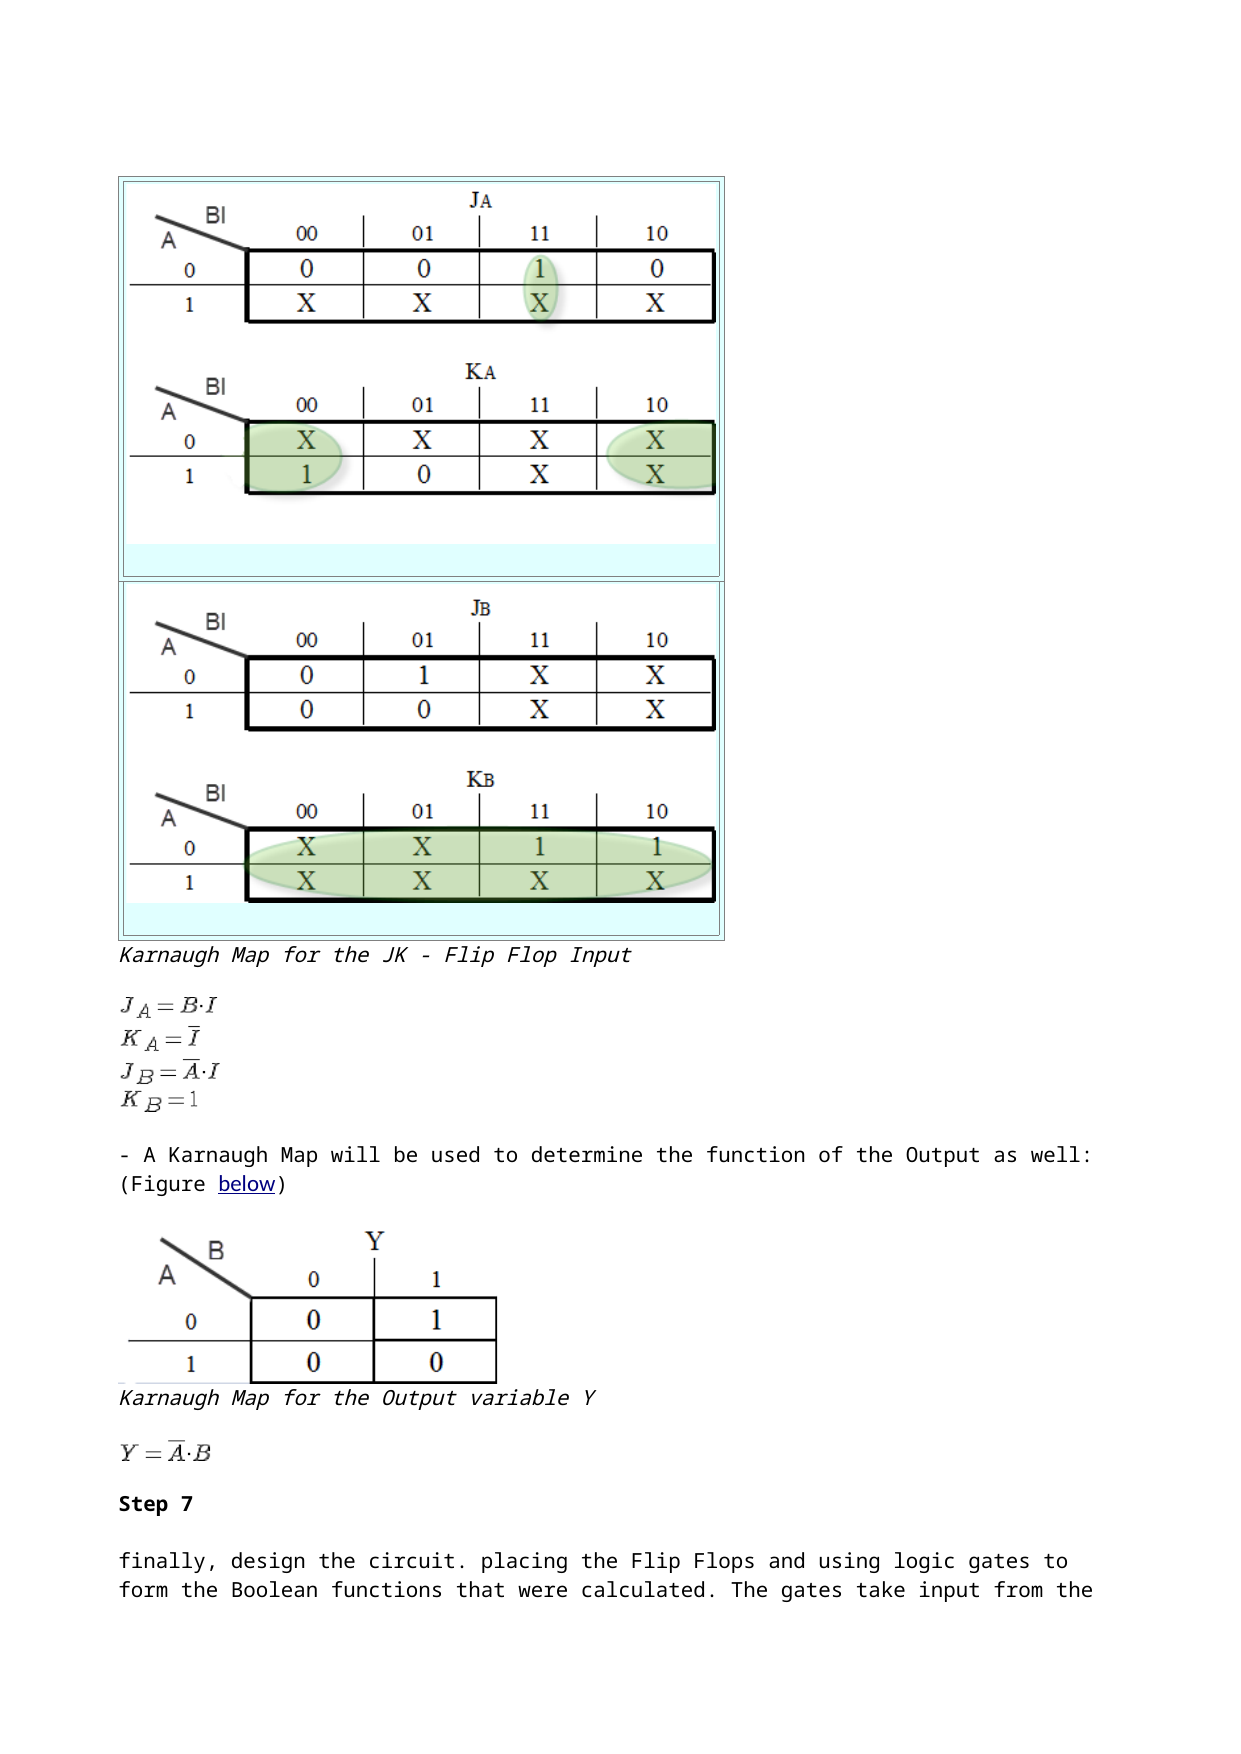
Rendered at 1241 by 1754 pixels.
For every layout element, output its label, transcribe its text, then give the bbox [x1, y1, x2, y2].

text - A Karnaugh Map will be used to determine the function of the Output as well: (Figure below) [118, 1140, 1122, 1197]
text Karnaugh Map for the JK - Flip Flop Input [118, 941, 1122, 969]
table_header [119, 177, 724, 581]
picture [118, 1440, 213, 1461]
table_cell [119, 582, 724, 940]
picture [118, 1225, 498, 1384]
picture [118, 997, 224, 1112]
text Step 7 [118, 1489, 1122, 1518]
text finally, design the circuit. placing the Flip Flops and using logic gates to form the Boolean functions that were calculated. The gates take input from the [118, 1546, 1122, 1603]
picture [126, 184, 716, 544]
picture [126, 584, 716, 903]
text Karnaugh Map for the Output variable Y [118, 1383, 1122, 1412]
